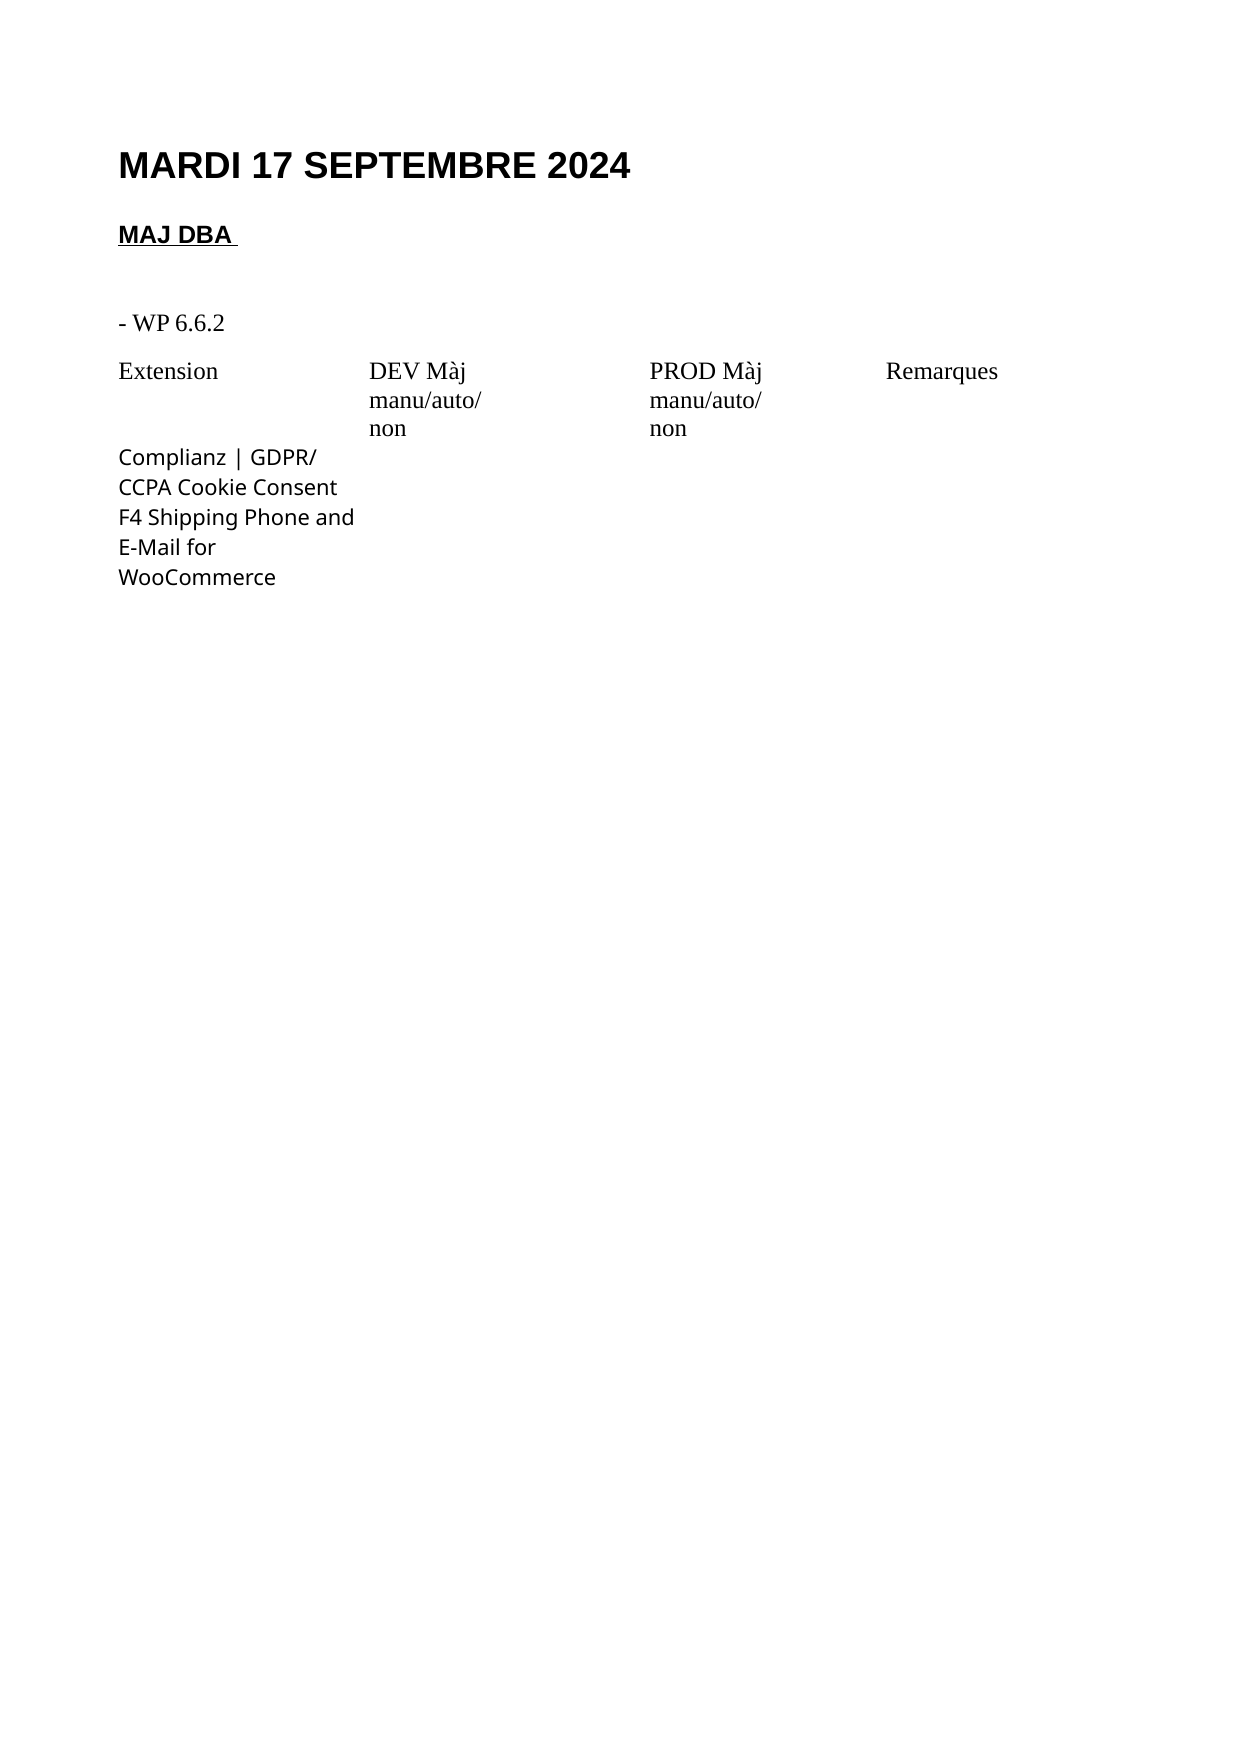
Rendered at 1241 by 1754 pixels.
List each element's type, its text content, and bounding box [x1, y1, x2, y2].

table_cell [369, 1023, 649, 1051]
table_cell [649, 1224, 886, 1252]
table_header Remarques [886, 356, 1122, 442]
table_cell [649, 678, 886, 706]
table_cell [118, 908, 369, 936]
table_cell [369, 1195, 649, 1224]
table_cell [649, 1310, 886, 1339]
table_cell [886, 1339, 1122, 1367]
table_cell [886, 764, 1122, 792]
table_cell [649, 1051, 886, 1080]
table_cell [886, 879, 1122, 907]
table_cell [118, 1195, 369, 1224]
table_cell [649, 1023, 886, 1051]
table_cell [118, 764, 369, 792]
table_cell [118, 678, 369, 706]
table_cell [118, 994, 369, 1022]
table_cell [649, 502, 886, 591]
table_cell [886, 1138, 1122, 1166]
table_cell [118, 1339, 369, 1367]
table_cell [118, 1109, 369, 1137]
table_cell [649, 591, 886, 620]
subtitle MAJ DBA [118, 219, 1122, 248]
table_cell [886, 678, 1122, 706]
table_cell [369, 649, 649, 677]
table_cell [118, 936, 369, 965]
table_cell [886, 936, 1122, 965]
table_cell [118, 1080, 369, 1109]
table_header Extension [118, 356, 369, 442]
table_cell [649, 1253, 886, 1281]
table_cell [649, 1138, 886, 1166]
table_cell [118, 1166, 369, 1195]
table_cell [649, 442, 886, 502]
table_cell [649, 1281, 886, 1310]
table_cell [118, 1310, 369, 1339]
table_cell [118, 649, 369, 677]
table_cell [118, 706, 369, 735]
table_cell [369, 442, 649, 502]
table_cell [649, 850, 886, 879]
table_cell [649, 936, 886, 965]
table_cell [118, 620, 369, 649]
table_cell [369, 1339, 649, 1367]
table_cell [369, 1109, 649, 1137]
table_cell [369, 879, 649, 907]
table_header DEV Màj manu/auto/ non [369, 356, 649, 442]
table_cell [886, 706, 1122, 735]
table_cell [118, 1138, 369, 1166]
table_cell [886, 793, 1122, 821]
table_cell [649, 649, 886, 677]
table_cell [369, 620, 649, 649]
table_cell [886, 735, 1122, 764]
table_cell [886, 908, 1122, 936]
table_cell [886, 1281, 1122, 1310]
table_cell [369, 994, 649, 1022]
table_cell [886, 1253, 1122, 1281]
table_cell [118, 1224, 369, 1252]
table_cell Complianz | GDPR/CCPA Cookie Consent [118, 442, 369, 502]
table_cell [886, 442, 1122, 502]
table_cell [649, 965, 886, 994]
table_header PROD Màj manu/auto/ non [649, 356, 886, 442]
table_cell [369, 850, 649, 879]
table_cell [886, 1109, 1122, 1137]
subtitle MARDI 17 SEPTEMBRE 2024 [118, 143, 1122, 186]
table_cell [369, 1310, 649, 1339]
table_cell [369, 936, 649, 965]
table_cell [369, 678, 649, 706]
table_cell [369, 1281, 649, 1310]
table_cell [118, 1281, 369, 1310]
table_cell [649, 620, 886, 649]
table_cell [886, 1224, 1122, 1252]
table_cell [886, 1051, 1122, 1080]
table_cell [649, 821, 886, 850]
table_cell [886, 1195, 1122, 1224]
table_cell [886, 1166, 1122, 1195]
table_cell [886, 1023, 1122, 1051]
table_cell [649, 908, 886, 936]
table_cell [369, 735, 649, 764]
table_cell [649, 879, 886, 907]
table_cell [886, 620, 1122, 649]
table_cell [118, 1023, 369, 1051]
table_cell [369, 1138, 649, 1166]
table_cell [369, 1051, 649, 1080]
table_cell [649, 1109, 886, 1137]
table_cell [886, 965, 1122, 994]
table_cell [886, 1310, 1122, 1339]
table_cell [369, 965, 649, 994]
table_cell [118, 821, 369, 850]
table_cell [369, 821, 649, 850]
table_cell [369, 1224, 649, 1252]
table_cell [118, 965, 369, 994]
table_cell [369, 793, 649, 821]
table_cell [118, 735, 369, 764]
table_cell [649, 764, 886, 792]
table_cell [118, 1051, 369, 1080]
table_cell F4 Shipping Phone and E-Mail for WooCommerce [118, 502, 369, 591]
table_cell [649, 793, 886, 821]
text - WP 6.6.2 [118, 308, 1122, 337]
table_cell [369, 764, 649, 792]
table_cell [886, 649, 1122, 677]
table_cell [886, 591, 1122, 620]
table_cell [369, 502, 649, 591]
table_cell [649, 735, 886, 764]
table_cell [649, 994, 886, 1022]
table_cell [369, 706, 649, 735]
table_cell [649, 1080, 886, 1109]
table_cell [118, 850, 369, 879]
table_cell [369, 1166, 649, 1195]
table_cell [369, 591, 649, 620]
table_cell [649, 706, 886, 735]
table_cell [649, 1166, 886, 1195]
table_cell [886, 1080, 1122, 1109]
table_cell [369, 1253, 649, 1281]
table_cell [886, 821, 1122, 850]
table_cell [886, 502, 1122, 591]
table_cell [369, 908, 649, 936]
table_cell [118, 591, 369, 620]
table_cell [649, 1339, 886, 1367]
table_cell [886, 850, 1122, 879]
table_cell [118, 879, 369, 907]
table_cell [118, 793, 369, 821]
table_cell [649, 1195, 886, 1224]
table_cell [118, 1253, 369, 1281]
table_cell [369, 1080, 649, 1109]
table_cell [886, 994, 1122, 1022]
